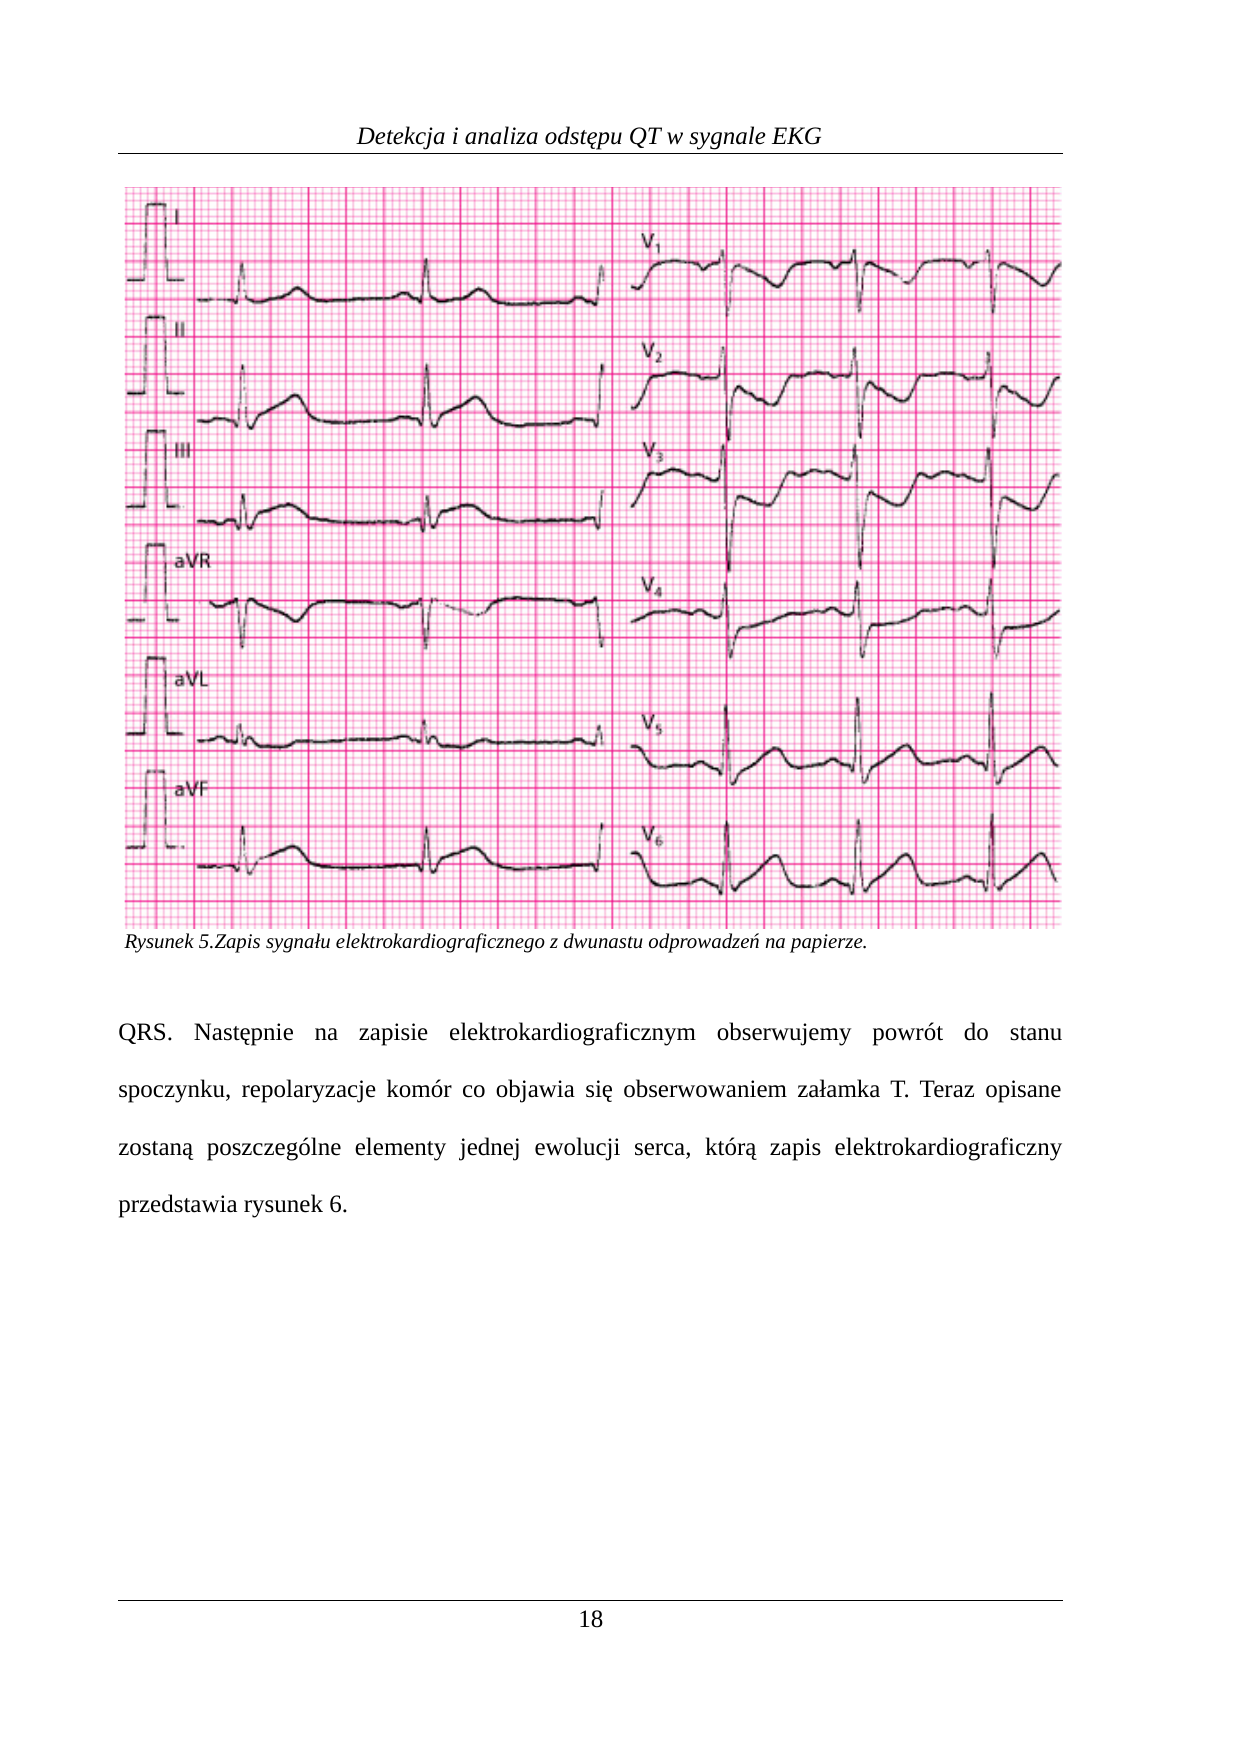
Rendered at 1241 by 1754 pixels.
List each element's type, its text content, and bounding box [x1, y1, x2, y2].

text QRS. Następnie na zapisie elektrokardiograficznym obserwujemy powrót do stanu spoczynku, repolaryzacje komór co objawia się obserwowaniem załamka T. Teraz opisane zostaną poszczególne elementy jednej ewolucji serca, którą zapis elektrokardiograficzny przedstawia rysunek 6. [118, 999, 1063, 1218]
picture [124, 187, 1062, 929]
text Rysunek 5.Zapis sygnału elektrokardiograficznego z dwunastu odprowadzeń na papierze. [124, 929, 1062, 953]
